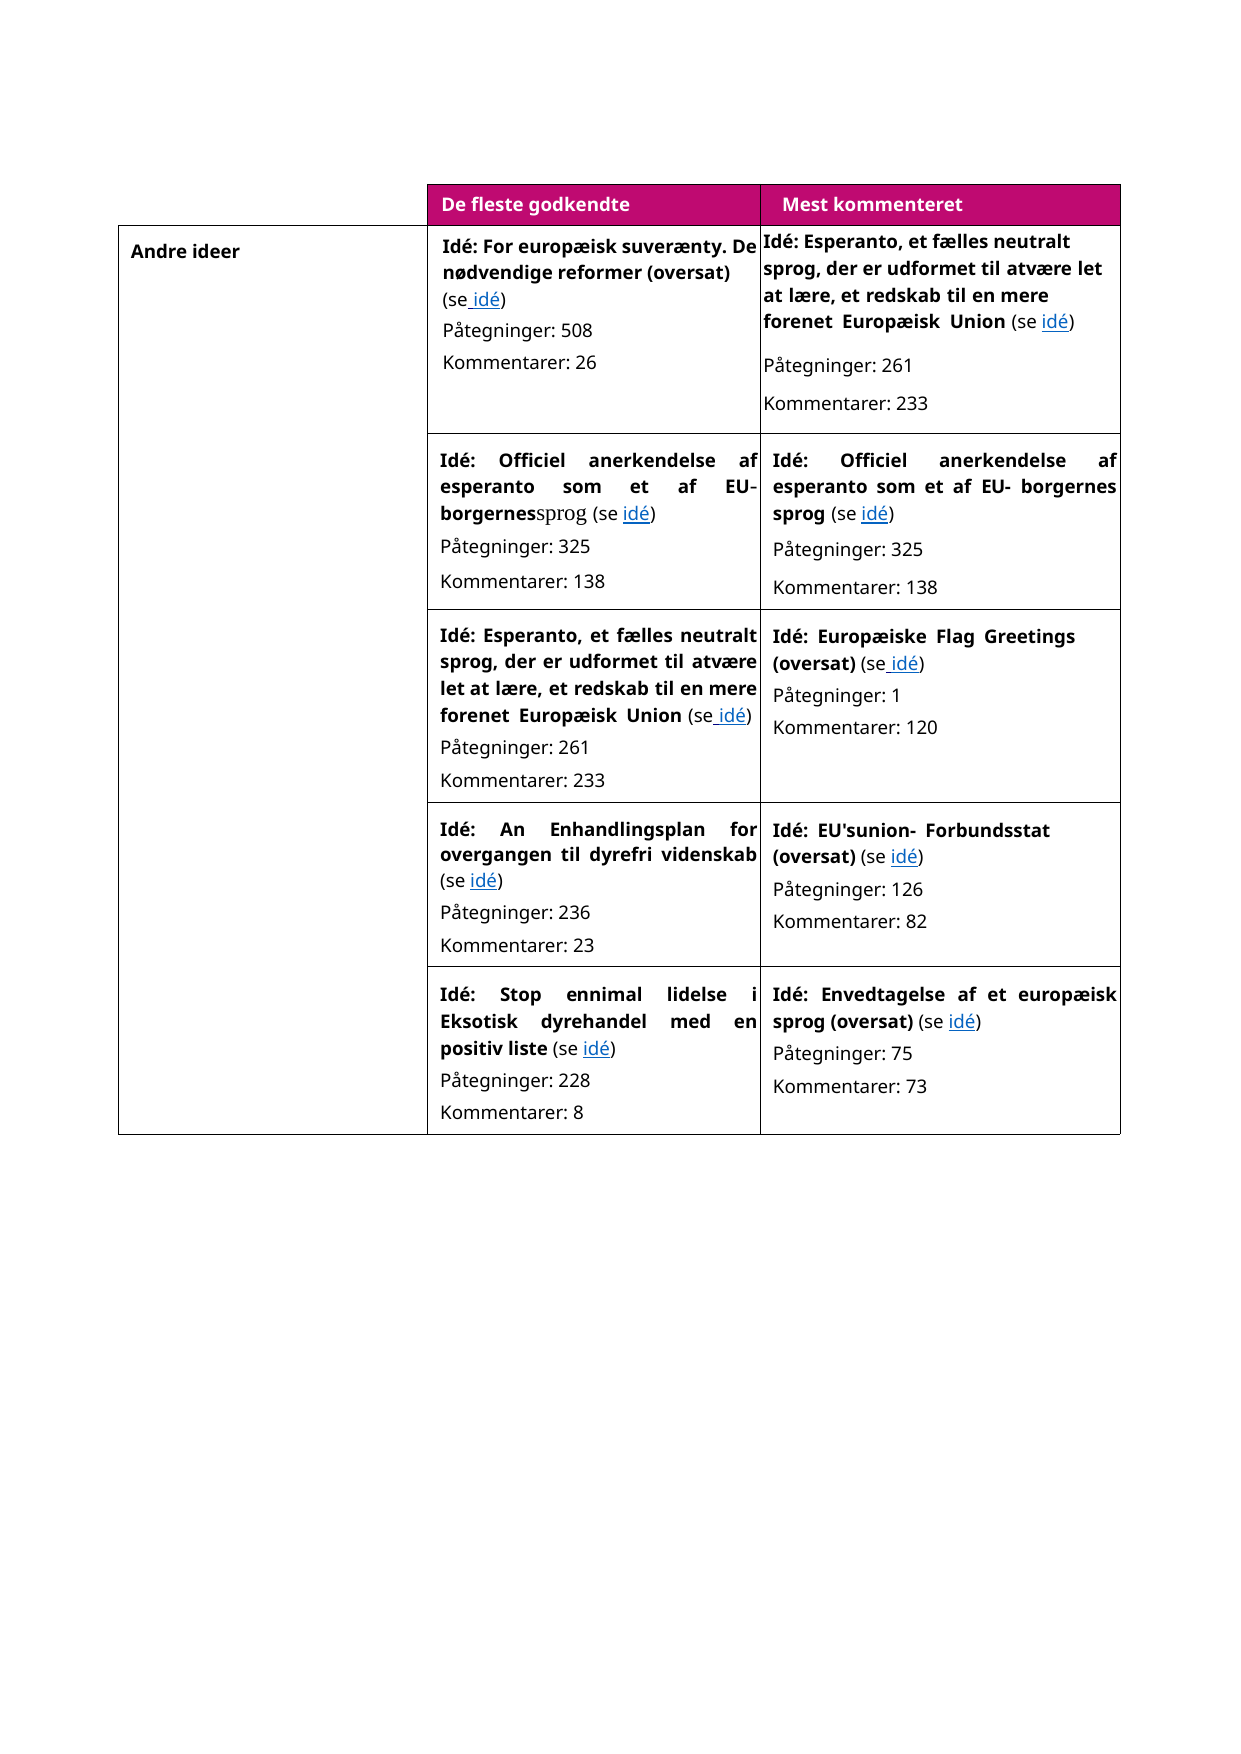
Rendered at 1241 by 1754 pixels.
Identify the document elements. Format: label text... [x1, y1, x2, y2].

table_header [761, 185, 782, 225]
table_cell Andre ideer [119, 226, 427, 1133]
table_header Mest kommenteret [782, 185, 1094, 225]
table_cell Idé: Esperanto, et fælles neutralt sprog, der er udformet til atvære let at lære, et redskab til en mere forenet Europæisk Union (se idé) Påtegninger: 261 Kommentarer: 233 [761, 226, 1120, 433]
table_cell Idé: For europæisk suverænty. De nødvendige reformer (oversat) (se idé) Påtegninger: 508 Kommentarer: 26 [428, 226, 760, 433]
table_header [428, 185, 441, 225]
table_cell Idé: Officiel anerkendelse af esperanto som et af EU- borgernessprog (se idé) Påtegninger: 325 Kommentarer: 138 [428, 434, 760, 608]
table_header [1094, 185, 1120, 225]
table_cell Idé: Stop ennimal lidelse i Eksotisk dyrehandel med en positiv liste (se idé) Påtegninger: 228 Kommentarer: 8 [428, 967, 760, 1133]
table_cell Idé: An Enhandlingsplan for overgangen til dyrefri videnskab (se idé) Påtegninger: 236 Kommentarer: 23 [428, 803, 760, 966]
table_cell Idé: EU'sunion- Forbundsstat (oversat) (se idé) Påtegninger: 126 Kommentarer: 82 [761, 803, 1120, 966]
table_header [747, 185, 760, 225]
table_header [118, 184, 427, 225]
table_cell Idé: Envedtagelse af et europæisk sprog (oversat) (se idé) Påtegninger: 75 Kommentarer: 73 [761, 967, 1120, 1133]
table_header De fleste godkendte [441, 185, 747, 225]
table_cell Idé: Europæiske Flag Greetings (oversat) (se idé) Påtegninger: 1 Kommentarer: 120 [761, 610, 1120, 802]
table_cell Idé: Officiel anerkendelse af esperanto som et af EU- borgernes sprog (se idé) Påtegninger: 325 Kommentarer: 138 [761, 434, 1120, 608]
table_cell Idé: Esperanto, et fælles neutralt sprog, der er udformet til atvære let at lære, et redskab til en mere forenet Europæisk Union (se idé) Påtegninger: 261 Kommentarer: 233 [428, 610, 760, 802]
